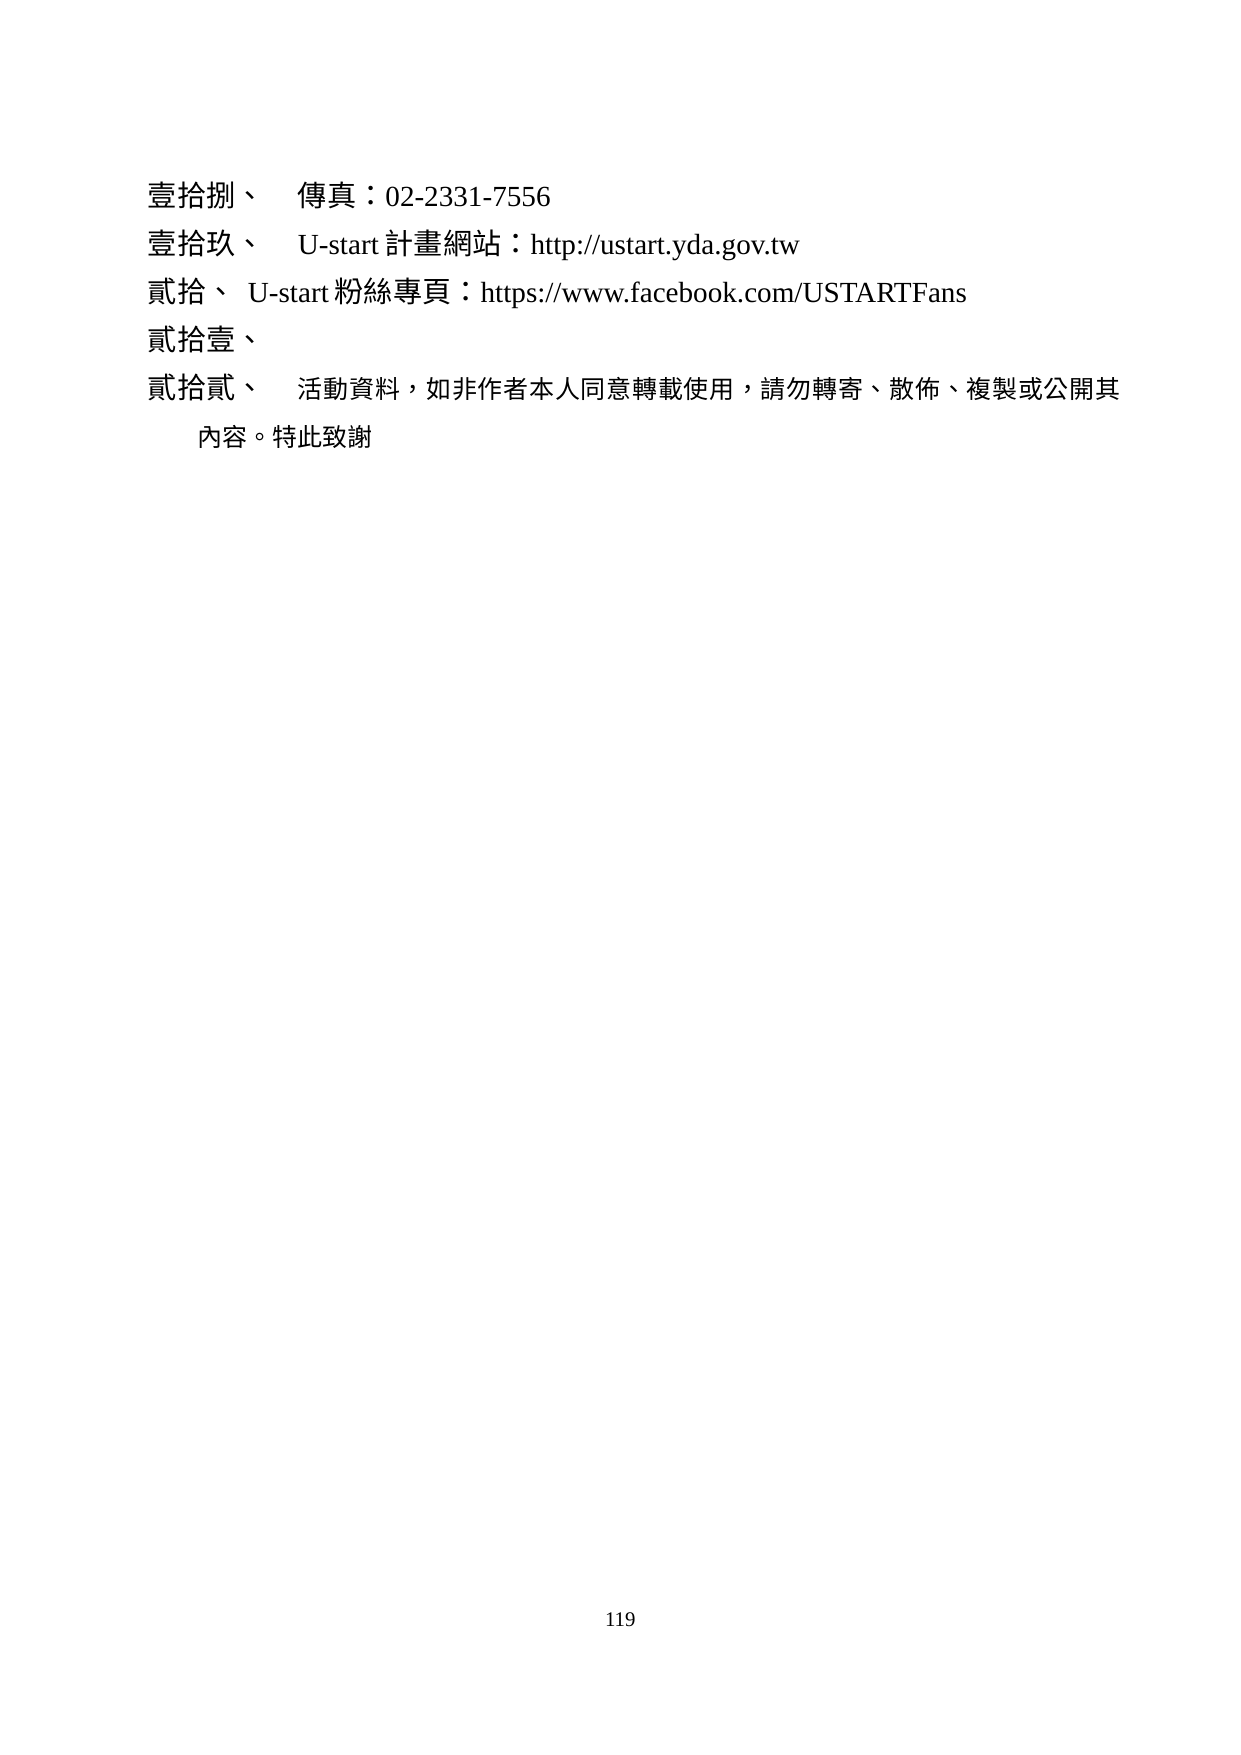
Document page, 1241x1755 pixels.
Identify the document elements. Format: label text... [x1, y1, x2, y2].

subtitle U-start粉絲專頁：https://www.facebook.com/USTARTFans [148, 264, 1122, 312]
subtitle 活動資料，如非作者本人同意轉載使用，請勿轉寄、散佈、複製或公開其內容。特此致謝 [148, 360, 1122, 456]
subtitle 傳真：02-2331-7556 [148, 168, 1122, 216]
subtitle U-start計畫網站：http://ustart.yda.gov.tw [148, 216, 1122, 264]
